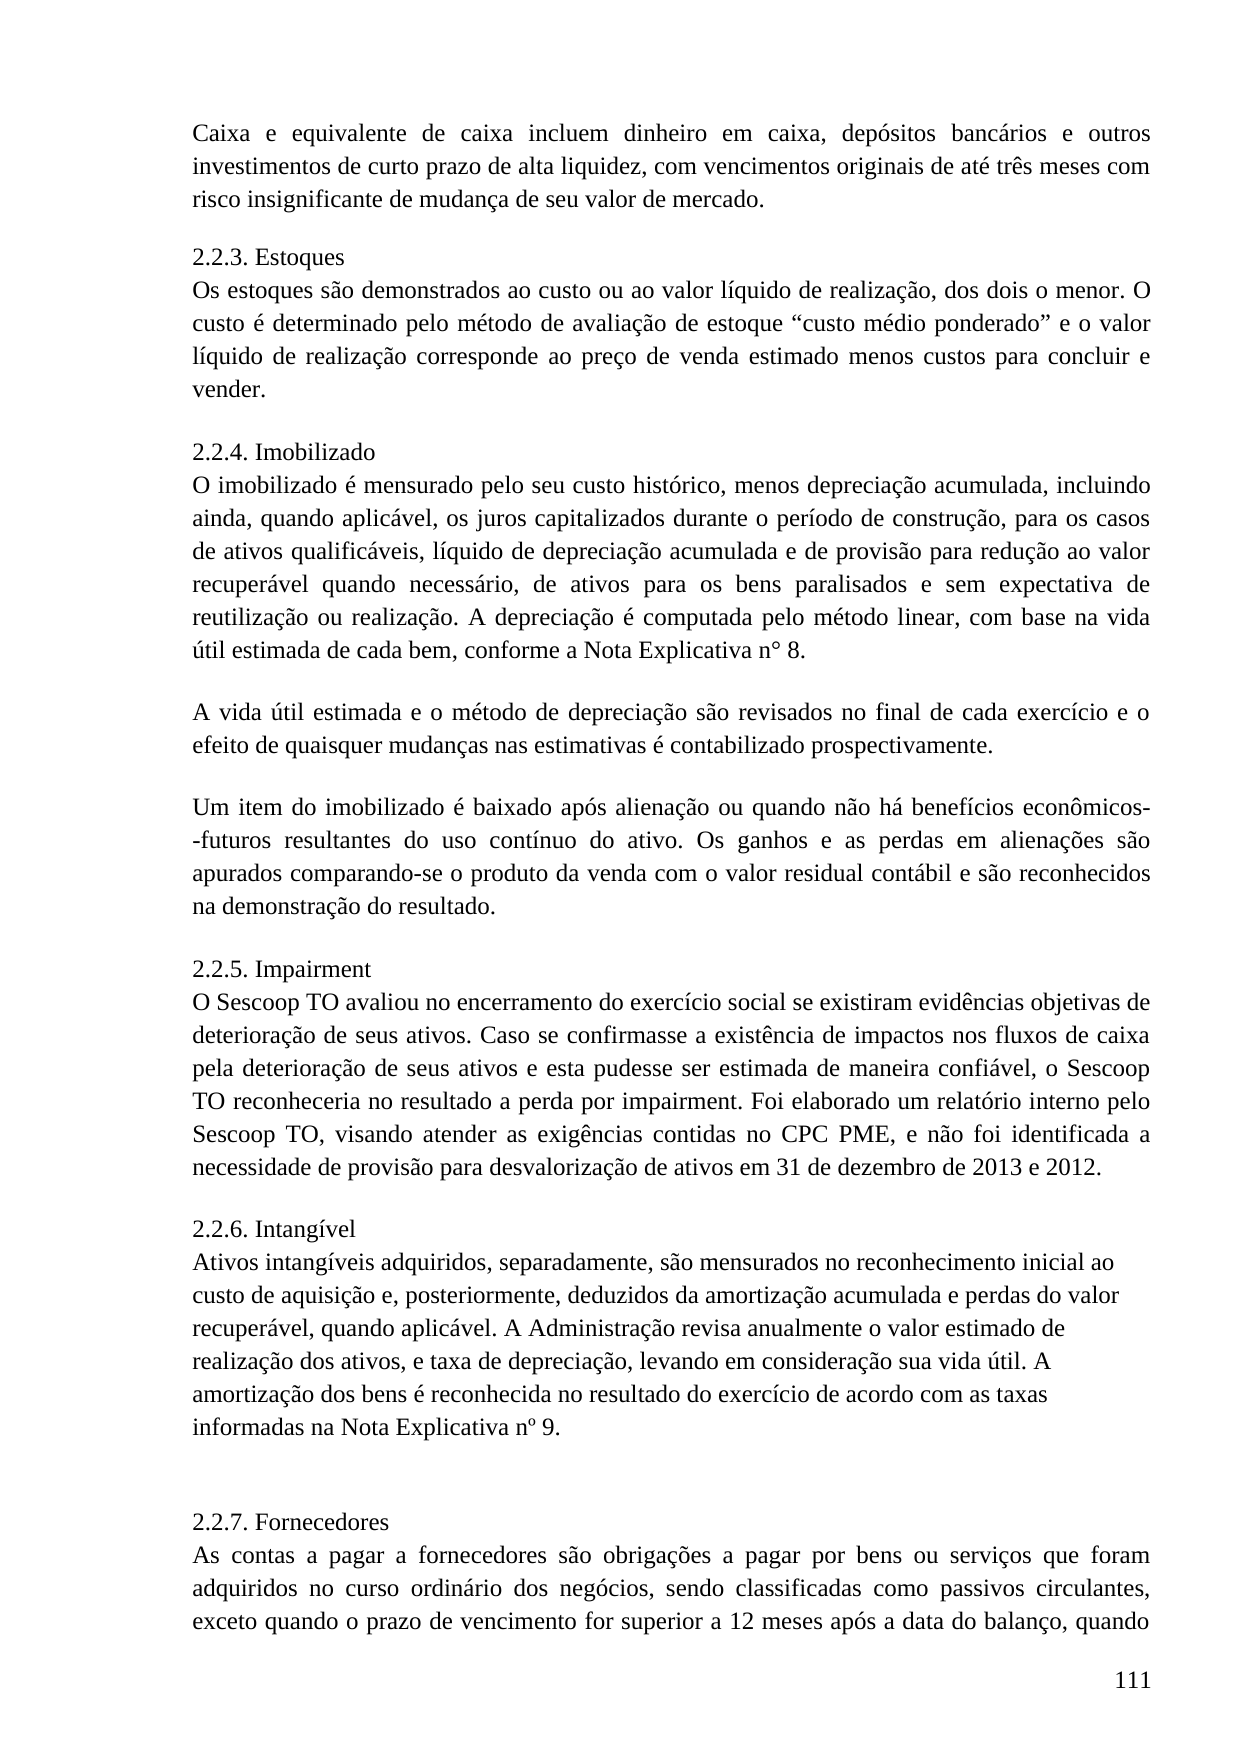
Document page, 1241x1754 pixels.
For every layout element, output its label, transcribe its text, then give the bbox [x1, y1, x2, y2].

text Caixa e equivalente de caixa incluem dinheiro em caixa, depósitos bancários e outros investimentos de curto prazo de alta liquidez, com vencimentos originais de até três meses com risco insignificante de mudança de seu valor de mercado. [192, 118, 1152, 213]
title 2.2.5. Impairment [192, 954, 1152, 982]
text As contas a pagar a fornecedores são obrigações a pagar por bens ou serviços que foram adquiridos no curso ordinário dos negócios, sendo classificadas como passivos circulantes, exceto quando o prazo de vencimento for superior a 12 meses após a data do balanço, quando [192, 1540, 1152, 1635]
title 2.2.7. Fornecedores [192, 1507, 1152, 1536]
text O imobilizado é mensurado pelo seu custo histórico, menos depreciação acumulada, incluindo ainda, quando aplicável, os juros capitalizados durante o período de construção, para os casos de ativos qualificáveis, líquido de depreciação acumulada e de provisão para redução ao valor recuperável quando necessário, de ativos para os bens paralisados e sem expectativa de reutilização ou realização. A depreciação é computada pelo método linear, com base na vida útil estimada de cada bem, conforme a Nota Explicativa n° 8. [192, 470, 1152, 664]
text O Sescoop TO avaliou no encerramento do exercício social se existiram evidências objetivas de deterioração de seus ativos. Caso se confirmasse a existência de impactos nos fluxos de caixa pela deterioração de seus ativos e esta pudesse ser estimada de maneira confiável, o Sescoop TO reconheceria no resultado a perda por impairment. Foi elaborado um relatório interno pelo Sescoop TO, visando atender as exigências contidas no CPC PME, e não foi identificada a necessidade de provisão para desvalorização de ativos em 31 de dezembro de 2013 e 2012. [192, 987, 1152, 1181]
text A vida útil estimada e o método de depreciação são revisados no final de cada exercício e o efeito de quaisquer mudanças nas estimativas é contabilizado prospectivamente. [192, 697, 1152, 759]
text Ativos intangíveis adquiridos, separadamente, são mensurados no reconhecimento inicial ao custo de aquisição e, posteriormente, deduzidos da amortização acumulada e perdas do valor recuperável, quando aplicável. A Administração revisa anualmente o valor estimado de realização dos ativos, e taxa de depreciação, levando em consideração sua vida útil. A amortização dos bens é reconhecida no resultado do exercício de acordo com as taxas informadas na Nota Explicativa nº 9. [192, 1247, 1152, 1474]
title 2.2.6. Intangível [192, 1214, 1152, 1243]
title 2.2.3. Estoques [192, 242, 1152, 271]
text Os estoques são demonstrados ao custo ou ao valor líquido de realização, dos dois o menor. O custo é determinado pelo método de avaliação de estoque “custo médio ponderado” e o valor líquido de realização corresponde ao preço de venda estimado menos custos para concluir e vender. [192, 275, 1152, 403]
title 2.2.4. Imobilizado [192, 437, 1152, 466]
text Um item do imobilizado é baixado após alienação ou quando não há benefícios econômicos- -futuros resultantes do uso contínuo do ativo. Os ganhos e as perdas em alienações são apurados comparando-se o produto da venda com o valor residual contábil e são reconhecidos na demonstração do resultado. [192, 792, 1152, 920]
